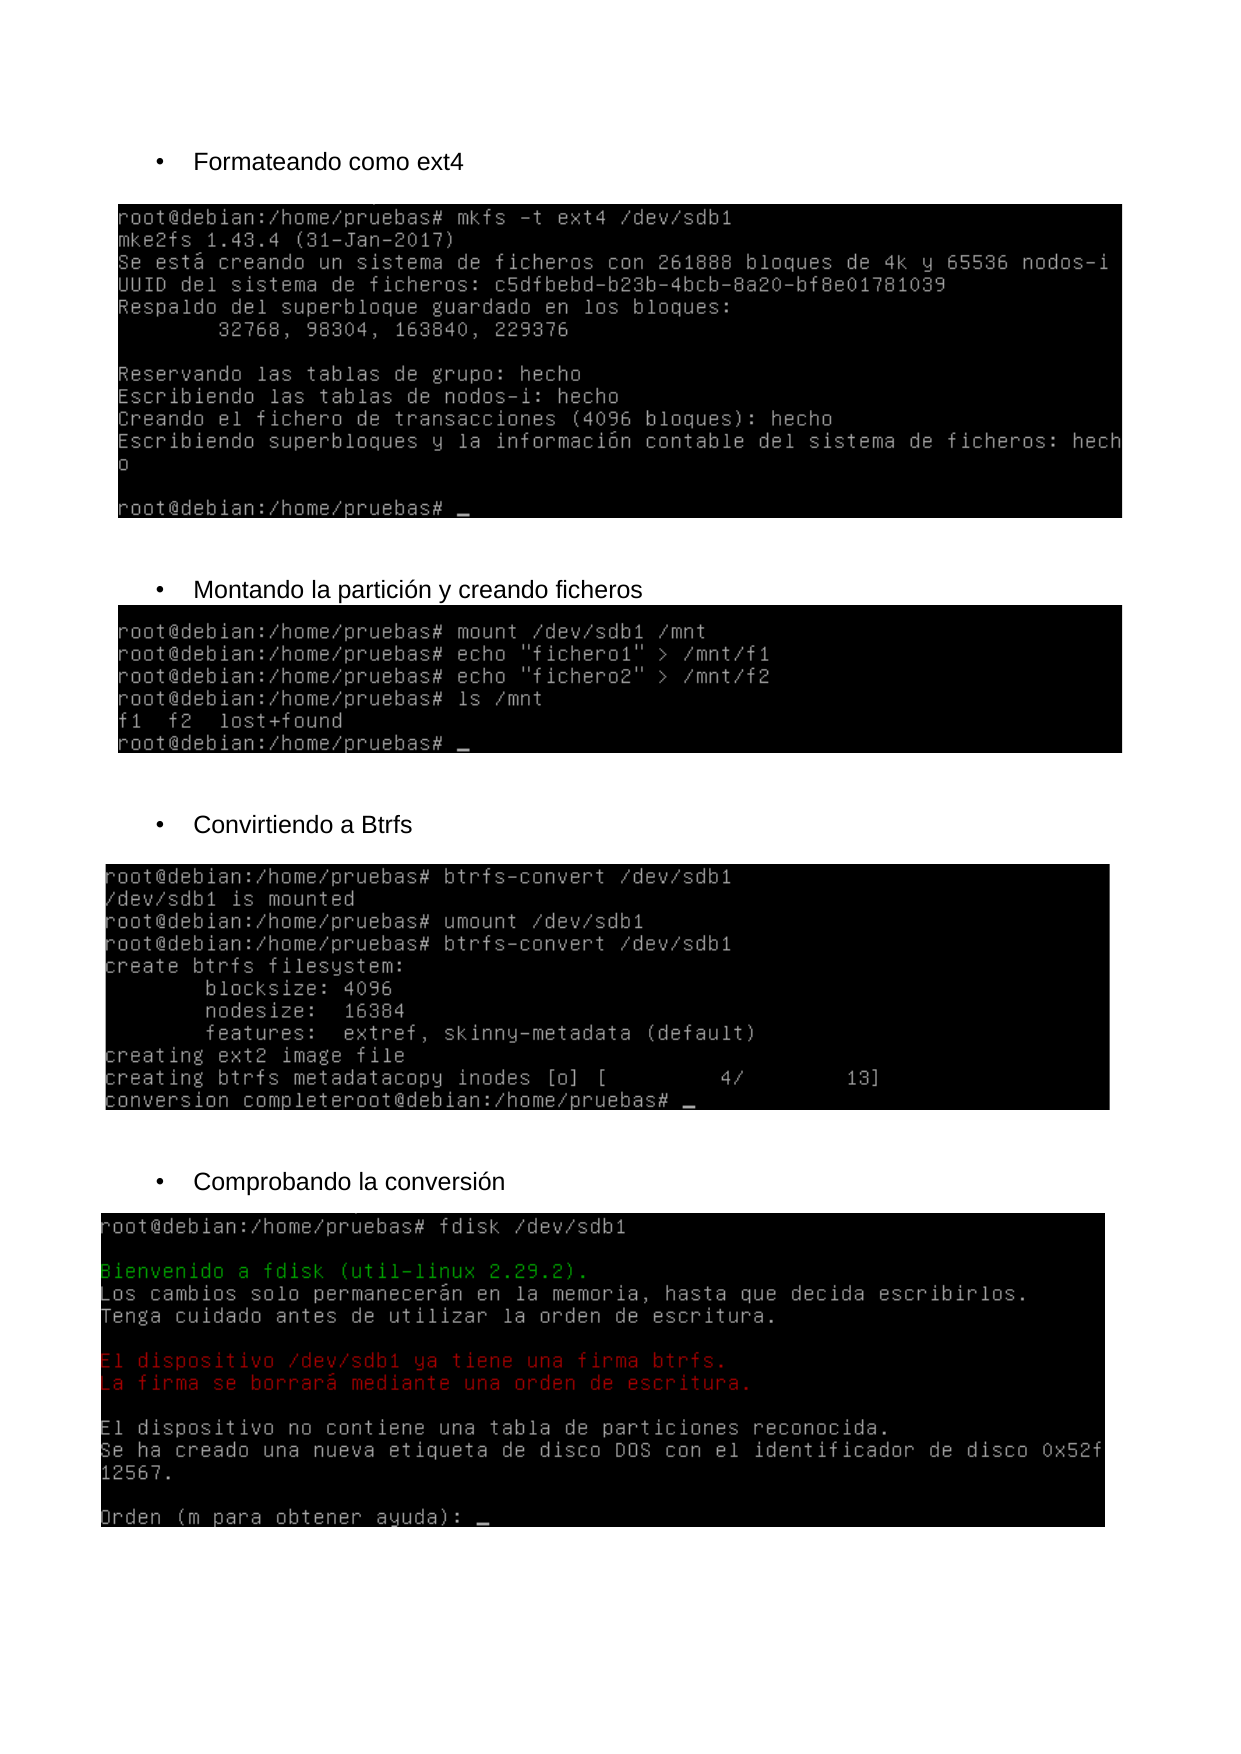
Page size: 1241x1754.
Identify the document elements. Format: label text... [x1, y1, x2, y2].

list Formateando como ext4 [156, 147, 1122, 176]
list Convirtiendo a Btrfs [156, 810, 1122, 839]
list Montando la partición y creando ficheros [156, 575, 1122, 604]
list Comprobando la conversión [156, 1167, 1122, 1196]
picture [118, 605, 1123, 753]
picture [101, 1213, 1105, 1527]
picture [118, 204, 1123, 518]
picture [105, 864, 1110, 1110]
